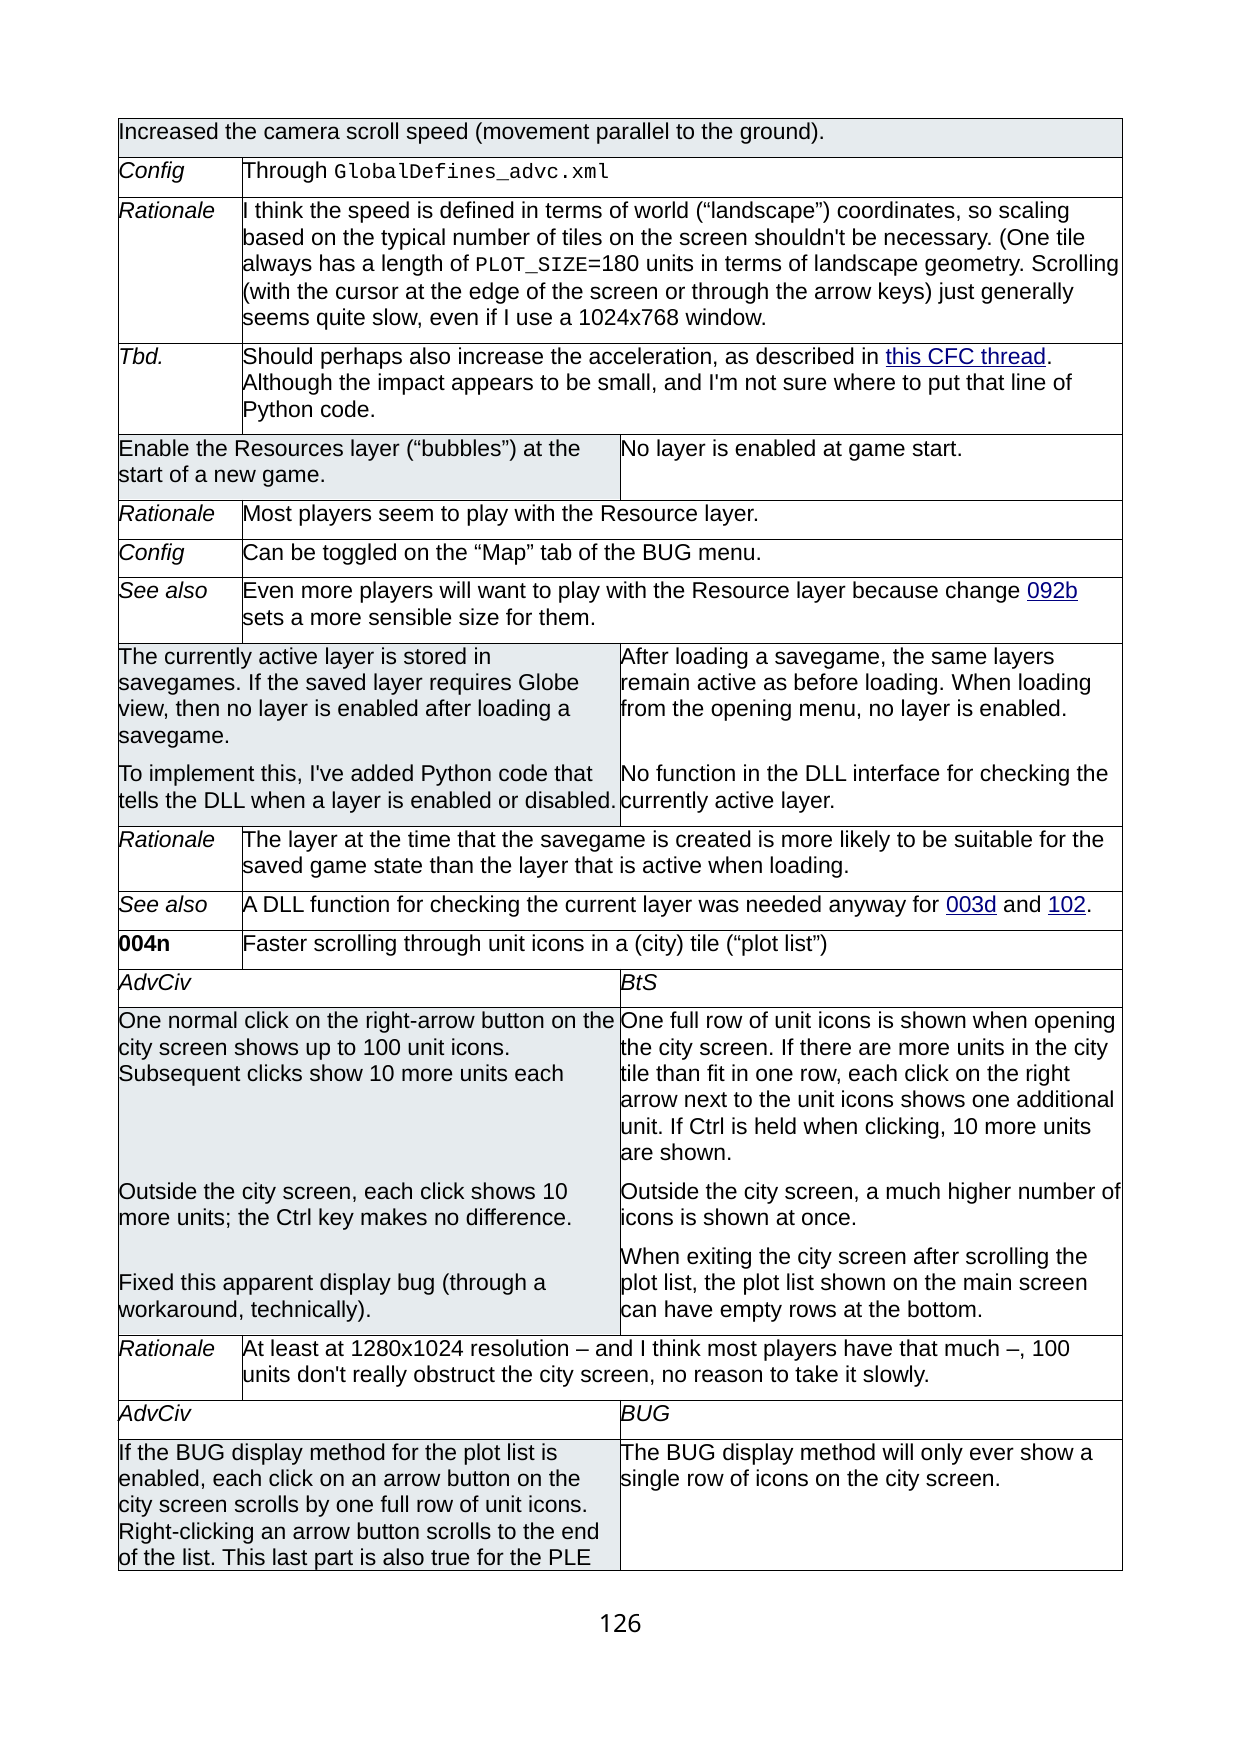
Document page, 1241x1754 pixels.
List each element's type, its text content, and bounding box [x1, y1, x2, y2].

table_cell The currently active layer is stored in savegames. If the saved layer requires Globe view, then no layer is enabled after loading a savegame. To implement this, I've added Python code that tells the DLL when a layer is enabled or disabled. [119, 644, 620, 826]
table_cell Increased the camera scroll speed (movement parallel to the ground). [119, 119, 1122, 157]
table_cell Faster scrolling through unit icons in a (city) tile (“plot list”) [243, 931, 1122, 968]
table_cell Config [119, 158, 242, 197]
table_cell AdvCiv [119, 1401, 620, 1438]
table_cell I think the speed is defined in terms of world (“landscape”) coordinates, so scaling based on the typical number of tiles on the screen shouldn't be necessary. (One tile always has a length of PLOT_SIZE=180 units in terms of landscape geometry. Scrolling (with the cursor at the edge of the screen or through the arrow keys) just generally seems quite slow, even if I use a 1024x768 window. [243, 198, 1122, 343]
table_cell Even more players will want to play with the Resource layer because change 092b sets a more sensible size for them. [243, 578, 1122, 642]
table_cell One normal click on the right-arrow button on the city screen shows up to 100 unit icons. Subsequent clicks show 10 more units each Outside the city screen, each click shows 10 more units; the Ctrl key makes no difference. Fixed this apparent display bug (through a workaround, technically). [119, 1008, 620, 1334]
table_cell 004n [119, 931, 242, 968]
table_cell One full row of unit icons is shown when opening the city screen. If there are more units in the city tile than fit in one row, each click on the right arrow next to the unit icons shows one additional unit. If Ctrl is held when clicking, 10 more units are shown. Outside the city screen, a much higher number of icons is shown at once. When exiting the city screen after scrolling the plot list, the plot list shown on the main screen can have empty rows at the bottom. [621, 1008, 1122, 1334]
table_cell After loading a savegame, the same layers remain active as before loading. When loading from the opening menu, no layer is enabled. No function in the DLL interface for checking the currently active layer. [621, 644, 1122, 826]
table_cell Can be toggled on the “Map” tab of the BUG menu. [243, 540, 1122, 577]
table_cell See also [119, 892, 242, 929]
table_cell Enable the Resources layer (“bubbles”) at the start of a new game. [119, 435, 620, 499]
table_cell The BUG display method will only ever show a single row of icons on the city screen. [621, 1440, 1122, 1570]
table_cell See also [119, 578, 242, 642]
table_cell At least at 1280x1024 resolution – and I think most players have that much –, 100 units don't really obstruct the city screen, no reason to take it slowly. [243, 1336, 1122, 1400]
table_cell Rationale [119, 198, 242, 343]
table_cell Through GlobalDefines_advc.xml [243, 158, 1122, 197]
table_cell Rationale [119, 827, 242, 891]
table_cell Rationale [119, 501, 242, 538]
table_cell Rationale [119, 1336, 242, 1400]
table_cell A DLL function for checking the current layer was needed anyway for 003d and 102. [243, 892, 1122, 929]
table_cell No layer is enabled at game start. [621, 435, 1122, 499]
table_cell If the BUG display method for the plot list is enabled, each click on an arrow button on the city screen scrolls by one full row of unit icons. Right-clicking an arrow button scrolls to the end of the list. This last part is also true for the PLE [119, 1440, 620, 1570]
table_cell Most players seem to play with the Resource layer. [243, 501, 1122, 538]
table_cell Should perhaps also increase the acceleration, as described in this CFC thread. Although the impact appears to be small, and I'm not sure where to put that line of Python code. [243, 344, 1122, 434]
table_cell The layer at the time that the savegame is created is more likely to be suitable for the saved game state than the layer that is active when loading. [243, 827, 1122, 891]
table_cell BUG [621, 1401, 1122, 1438]
table_cell AdvCiv [119, 970, 620, 1007]
table_cell Config [119, 540, 242, 577]
table_cell BtS [621, 970, 1122, 1007]
table_cell Tbd. [119, 344, 242, 434]
